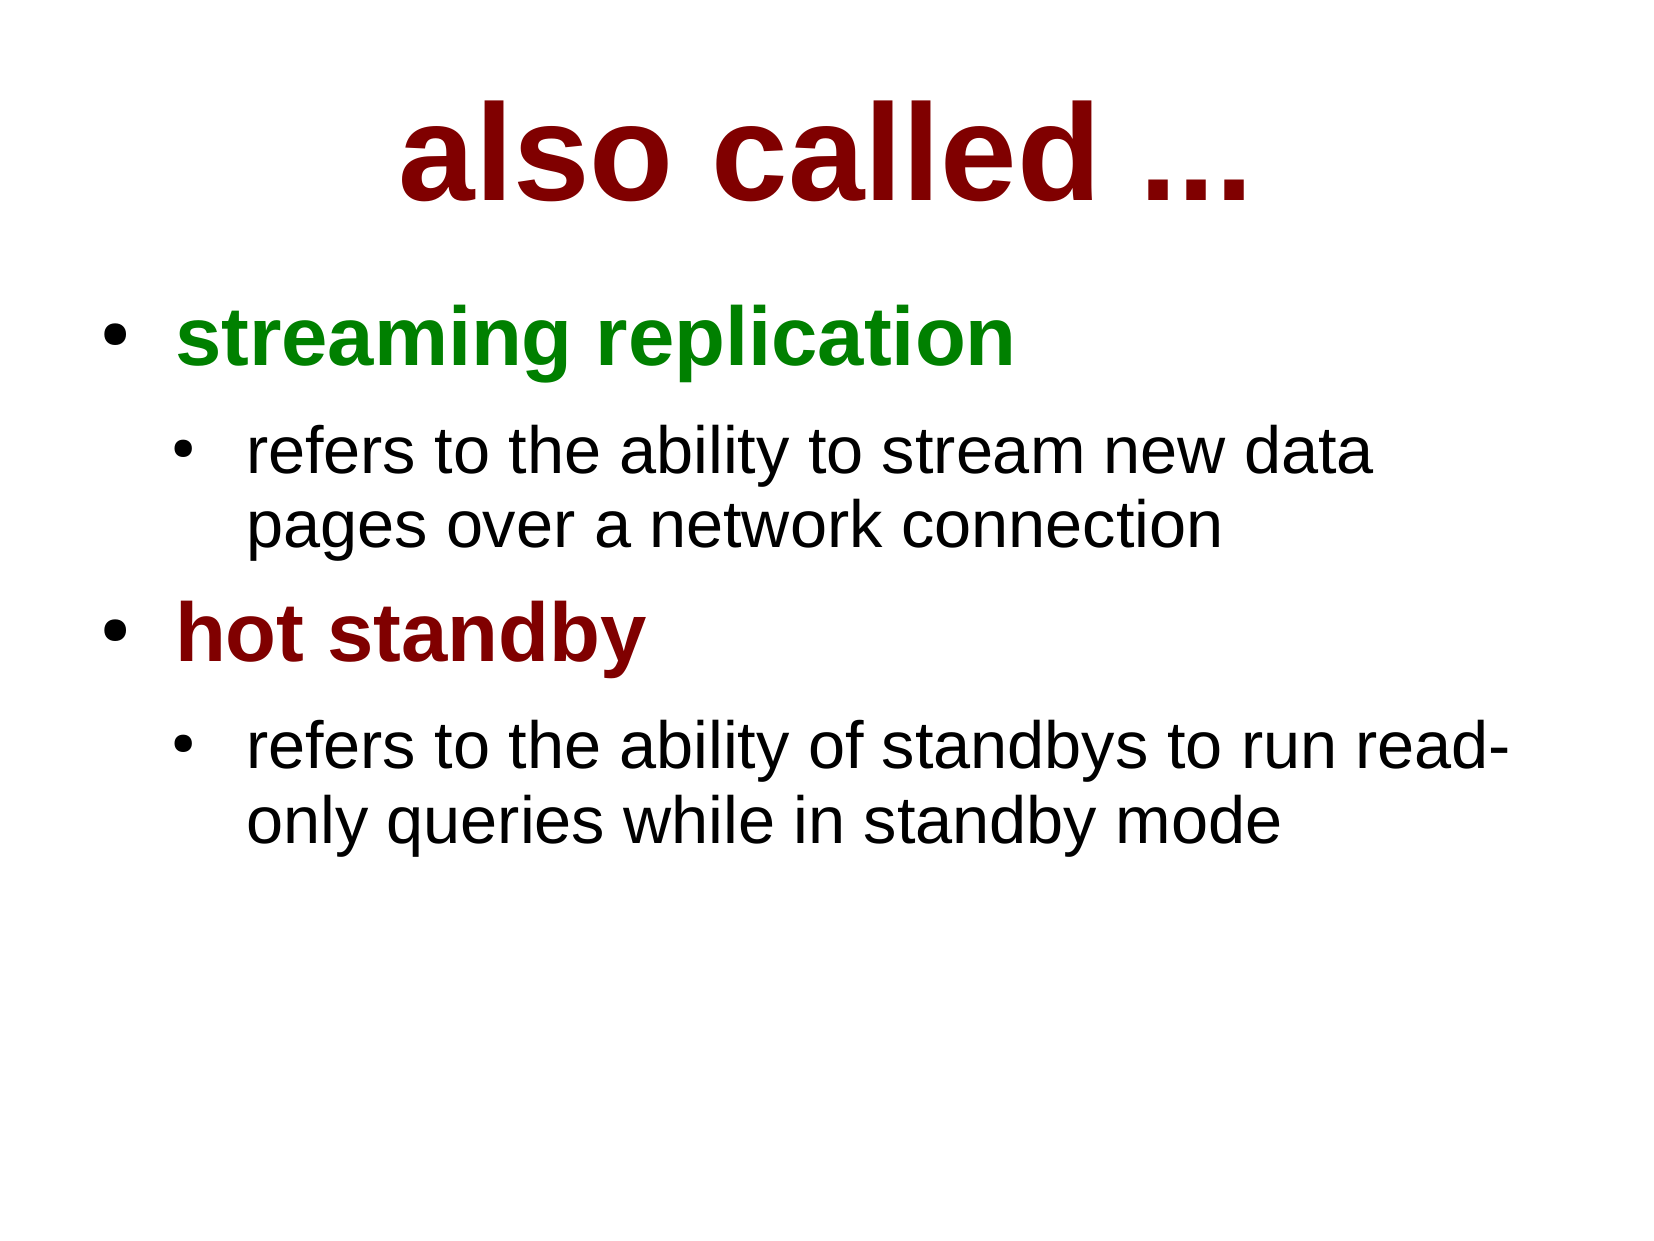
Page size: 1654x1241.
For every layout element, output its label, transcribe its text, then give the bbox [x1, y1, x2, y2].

title also called ... [82, 49, 1571, 257]
list streaming replication refers to the ability to stream new data pages over a network connection hot standby refers to the ability of standbys to run read-only queries while in standby mode [82, 290, 1571, 1094]
